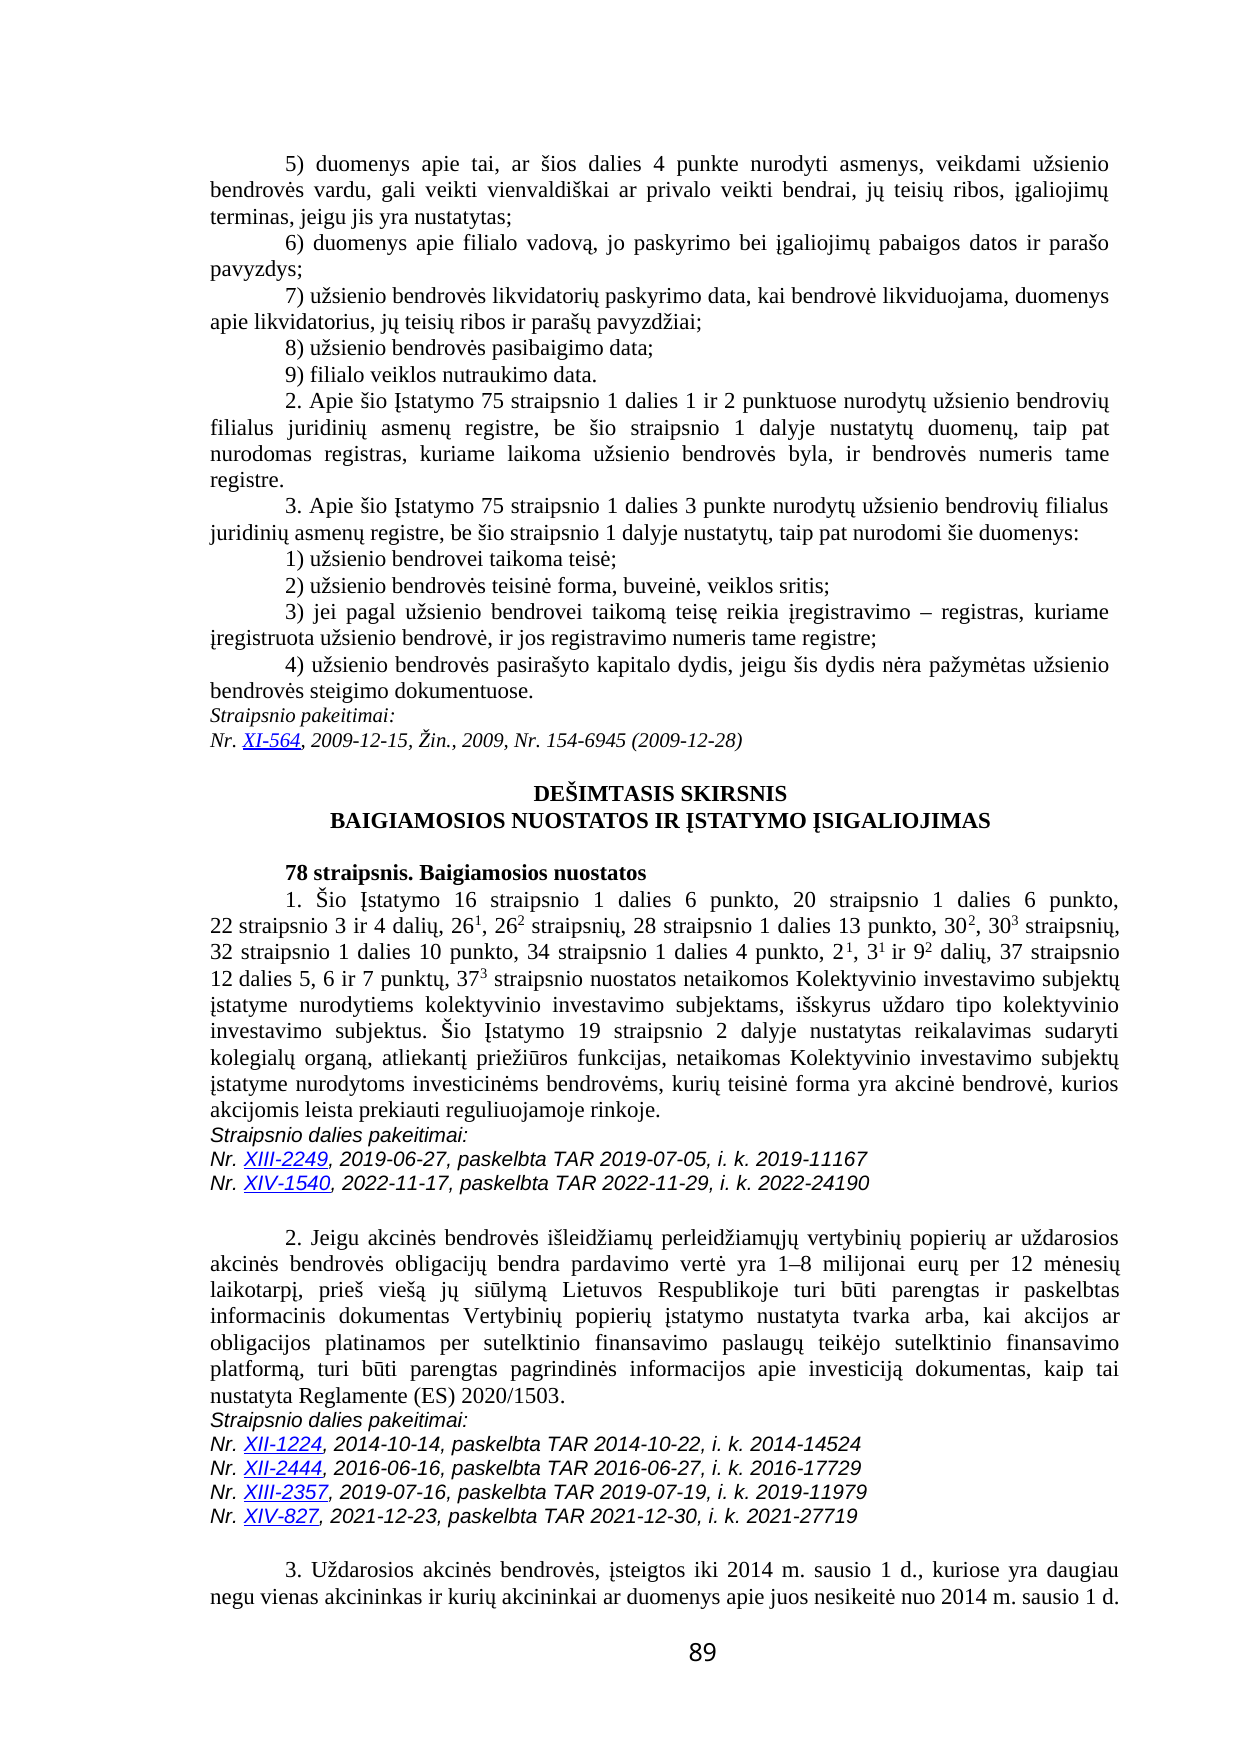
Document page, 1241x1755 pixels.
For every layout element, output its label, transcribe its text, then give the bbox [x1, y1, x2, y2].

text 1. Šio Įstatymo 16 straipsnio 1 dalies 6 punkto, 20 straipsnio 1 dalies 6 punkto, 22 straipsnio 3 ir 4 dalių, 261, 262 straipsnių, 28 straipsnio 1 dalies 13 punkto, 302, 303 straipsnių, 32 straipsnio 1 dalies 10 punkto, 34 straipsnio 1 dalies 4 punkto, 21, 31 ir 92 dalių, 37 straipsnio 12 dalies 5, 6 ir 7 punktų, 373 straipsnio nuostatos netaikomos Kolektyvinio investavimo subjektų įstatyme nurodytiems kolektyvinio investavimo subjektams, išskyrus uždaro tipo kolektyvinio investavimo subjektus. Šio Įstatymo 19 straipsnio 2 dalyje nustatytas reikalavimas sudaryti kolegialų organą, atliekantį priežiūros funkcijas, netaikomas Kolektyvinio investavimo subjektų įstatyme nurodytoms investicinėms bendrovėms, kurių teisinė forma yra akcinė bendrovė, kurios akcijomis leista prekiauti reguliuojamoje rinkoje. [210, 886, 1120, 1123]
text 4) užsienio bendrovės pasirašyto kapitalo dydis, jeigu šis dydis nėra pažymėtas užsienio bendrovės steigimo dokumentuose. [210, 651, 1111, 703]
text Nr. XIV-827, 2021-12-23, paskelbta TAR 2021-12-30, i. k. 2021-27719 [210, 1504, 1120, 1528]
text BAIGIAMOSIOS NUOSTATOS ir įstatymo įsigaliojimas [210, 807, 1111, 833]
text 1) užsienio bendrovei taikoma teisė; [210, 545, 1111, 572]
text Straipsnio dalies pakeitimai: [210, 1408, 1120, 1432]
text 78 straipsnis. Baigiamosios nuostatos [210, 859, 1126, 886]
text 5) duomenys apie tai, ar šios dalies 4 punkte nurodyti asmenys, veikdami užsienio bendrovės vardu, gali veikti vienvaldiškai ar privalo veikti bendrai, jų teisių ribos, įgaliojimų terminas, jeigu jis yra nustatytas; [210, 150, 1111, 229]
text Nr. XIII-2357, 2019-07-16, paskelbta TAR 2019-07-19, i. k. 2019-11979 [210, 1480, 1120, 1504]
text 3) jei pagal užsienio bendrovei taikomą teisę reikia įregistravimo – registras, kuriame įregistruota užsienio bendrovė, ir jos registravimo numeris tame registre; [210, 598, 1111, 651]
text Nr. XIV-1540, 2022-11-17, paskelbta TAR 2022-11-29, i. k. 2022-24190 [210, 1171, 1120, 1195]
subtitle DEŠIMTASIS skirsnis [210, 780, 1111, 807]
text Nr. XII-1224, 2014-10-14, paskelbta TAR 2014-10-22, i. k. 2014-14524 [210, 1432, 1120, 1456]
text 9) filialo veiklos nutraukimo data. [210, 361, 1111, 387]
text Nr. XI-564, 2009-12-15, Žin., 2009, Nr. 154-6945 (2009-12-28) [210, 727, 1120, 752]
text 3. Apie šio Įstatymo 75 straipsnio 1 dalies 3 punkte nurodytų užsienio bendrovių filialus juridinių asmenų registre, be šio straipsnio 1 dalyje nustatytų, taip pat nurodomi šie duomenys: [210, 493, 1111, 545]
text 8) užsienio bendrovės pasibaigimo data; [210, 334, 1111, 361]
text 7) užsienio bendrovės likvidatorių paskyrimo data, kai bendrovė likviduojama, duomenys apie likvidatorius, jų teisių ribos ir parašų pavyzdžiai; [210, 282, 1111, 334]
text Nr. XIII-2249, 2019-06-27, paskelbta TAR 2019-07-05, i. k. 2019-11167 [210, 1147, 1120, 1171]
text 2. Apie šio Įstatymo 75 straipsnio 1 dalies 1 ir 2 punktuose nurodytų užsienio bendrovių filialus juridinių asmenų registre, be šio straipsnio 1 dalyje nustatytų duomenų, taip pat nurodomas registras, kuriame laikoma užsienio bendrovės byla, ir bendrovės numeris tame registre. [210, 387, 1111, 493]
text Straipsnio pakeitimai: [210, 703, 1111, 727]
text Nr. XII-2444, 2016-06-16, paskelbta TAR 2016-06-27, i. k. 2016-17729 [210, 1456, 1120, 1480]
text 6) duomenys apie filialo vadovą, jo paskyrimo bei įgaliojimų pabaigos datos ir parašo pavyzdys; [210, 229, 1111, 282]
text 2. Jeigu akcinės bendrovės išleidžiamų perleidžiamųjų vertybinių popierių ar uždarosios akcinės bendrovės obligacijų bendra pardavimo vertė yra 1–8 milijonai eurų per 12 mėnesių laikotarpį, prieš viešą jų siūlymą Lietuvos Respublikoje turi būti parengtas ir paskelbtas informacinis dokumentas Vertybinių popierių įstatymo nustatyta tvarka arba, kai akcijos ar obligacijos platinamos per sutelktinio finansavimo paslaugų teikėjo sutelktinio finansavimo platformą, turi būti parengtas pagrindinės informacijos apie investiciją dokumentas, kaip tai nustatyta Reglamente (ES) 2020/1503. [210, 1223, 1120, 1408]
text Straipsnio dalies pakeitimai: [210, 1123, 1120, 1147]
text 3. Uždarosios akcinės bendrovės, įsteigtos iki 2014 m. sausio 1 d., kuriose yra daugiau negu vienas akcininkas ir kurių akcininkai ar duomenys apie juos nesikeitė nuo 2014 m. sausio 1 d. [210, 1557, 1120, 1609]
text 2) užsienio bendrovės teisinė forma, buveinė, veiklos sritis; [210, 572, 1111, 598]
